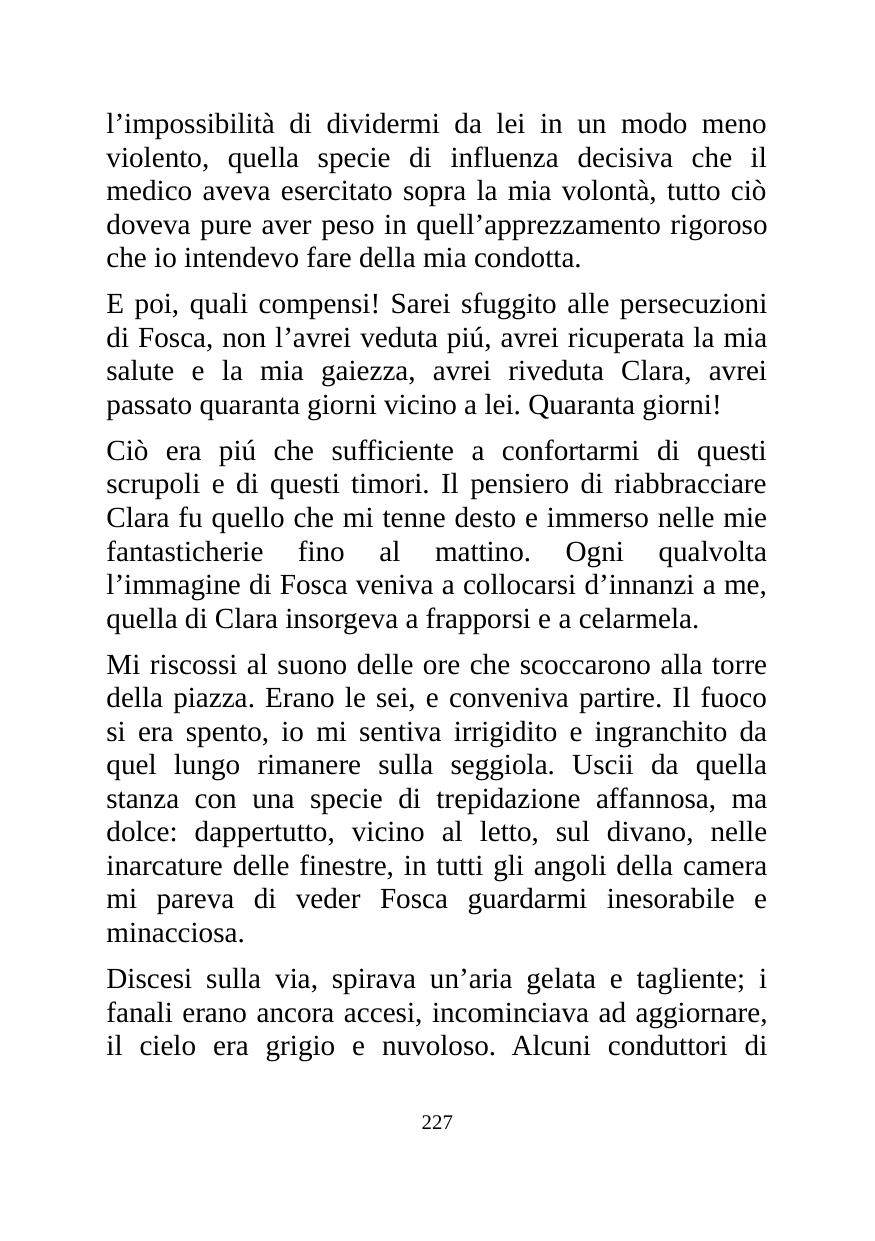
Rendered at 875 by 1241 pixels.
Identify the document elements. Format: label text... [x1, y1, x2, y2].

text l’impossibilità di dividermi da lei in un modo meno violento, quella specie di influenza decisiva che il medico aveva esercitato sopra la mia volontà, tutto ciò doveva pure aver peso in quell’apprezzamento rigoroso che io intendevo fare della mia condotta. [106, 106, 768, 274]
text E poi, quali compensi! Sarei sfuggito alle persecuzioni di Fosca, non l’avrei veduta piú, avrei ricuperata la mia salute e la mia gaiezza, avrei riveduta Clara, avrei passato quaranta giorni vicino a lei. Quaranta giorni! [106, 286, 768, 421]
text Discesi sulla via, spirava un’aria gelata e tagliente; i fanali erano ancora accesi, incominciava ad aggiornare, il cielo era grigio e nuvoloso. Alcuni conduttori di [106, 961, 768, 1062]
text Mi riscossi al suono delle ore che scoccarono alla torre della piazza. Erano le sei, e conveniva partire. Il fuoco si era spento, io mi sentiva irrigidito e ingranchito da quel lungo rimanere sulla seggiola. Uscii da quella stanza con una specie di trepidazione affannosa, ma dolce: dappertutto, vicino al letto, sul divano, nelle inarcature delle finestre, in tutti gli angoli della camera mi pareva di veder Fosca guardarmi inesorabile e minacciosa. [106, 647, 768, 949]
text Ciò era piú che sufficiente a confortarmi di questi scrupoli e di questi timori. Il pensiero di riabbracciare Clara fu quello che mi tenne desto e immerso nelle mie fantasticherie fino al mattino. Ogni qualvolta l’immagine di Fosca veniva a collocarsi d’innanzi a me, quella di Clara insorgeva a frapporsi e a celarmela. [106, 433, 768, 634]
